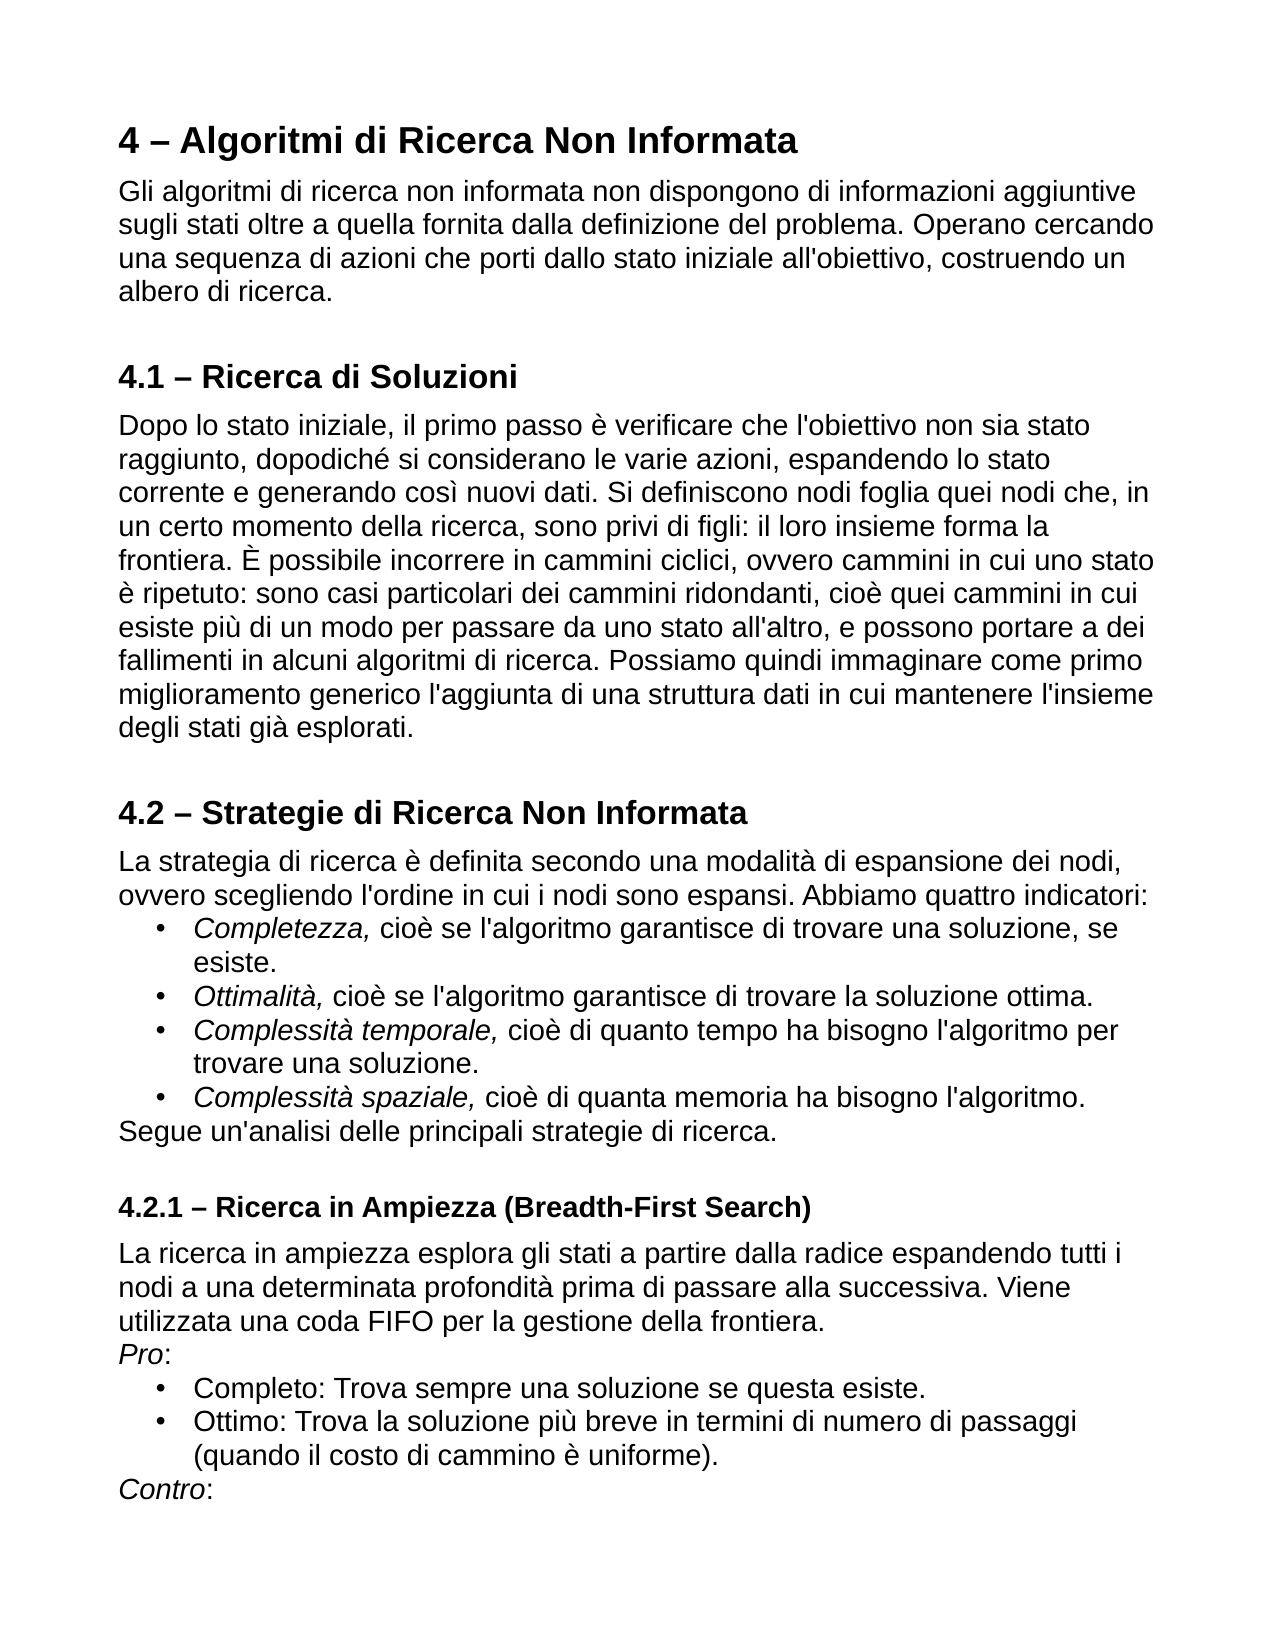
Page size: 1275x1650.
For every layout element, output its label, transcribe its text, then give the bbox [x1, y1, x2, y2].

text Gli algoritmi di ricerca non informata non dispongono di informazioni aggiuntive sugli stati oltre a quella fornita dalla definizione del problema. Operano cercando una sequenza di azioni che porti dallo stato iniziale all'obiettivo, costruendo un albero di ricerca. [118, 174, 1157, 308]
list Ottimo: Trova la soluzione più breve in termini di numero di passaggi (quando il costo di cammino è uniforme). [156, 1404, 1157, 1472]
text La ricerca in ampiezza esplora gli stati a partire dalla radice espandendo tutti i nodi a una determinata profondità prima di passare alla successiva. Viene utilizzata una coda FIFO per la gestione della frontiera. [118, 1236, 1157, 1337]
subtitle 4.2 – Strategie di Ricerca Non Informata [118, 793, 1157, 832]
list Complessità spaziale, cioè di quanta memoria ha bisogno l'algoritmo. [156, 1080, 1157, 1113]
list Complessità temporale, cioè di quanto tempo ha bisogno l'algoritmo per trovare una soluzione. [156, 1012, 1157, 1080]
text La strategia di ricerca è definita secondo una modalità di espansione dei nodi, ovvero scegliendo l'ordine in cui i nodi sono espansi. Abbiamo quattro indicatori: [118, 844, 1157, 911]
list Completezza, cioè se l'algoritmo garantisce di trovare una soluzione, se esiste. [156, 911, 1157, 979]
text Contro: [118, 1472, 1157, 1505]
text Segue un'analisi delle principali strategie di ricerca. [118, 1113, 1157, 1147]
list Completo: Trova sempre una soluzione se questa esiste. [156, 1371, 1157, 1404]
list Ottimalità, cioè se l'algoritmo garantisce di trovare la soluzione ottima. [156, 979, 1157, 1012]
text Pro: [118, 1337, 1157, 1371]
subtitle 4.1 – Ricerca di Soluzioni [118, 357, 1157, 396]
subtitle 4 – Algoritmi di Ricerca Non Informata [118, 118, 1157, 161]
text Dopo lo stato iniziale, il primo passo è verificare che l'obiettivo non sia stato raggiunto, dopodiché si considerano le varie azioni, espandendo lo stato corrente e generando così nuovi dati. Si definiscono nodi foglia quei nodi che, in un certo momento della ricerca, sono privi di figli: il loro insieme forma la frontiera. È possibile incorrere in cammini ciclici, ovvero cammini in cui uno stato è ripetuto: sono casi particolari dei cammini ridondanti, cioè quei cammini in cui esiste più di un modo per passare da uno stato all'altro, e possono portare a dei fallimenti in alcuni algoritmi di ricerca. Possiamo quindi immaginare come primo miglioramento generico l'aggiunta di una struttura dati in cui mantenere l'insieme degli stati già esplorati. [118, 408, 1157, 744]
subtitle 4.2.1 – Ricerca in Ampiezza (Breadth-First Search) [118, 1190, 1157, 1224]
